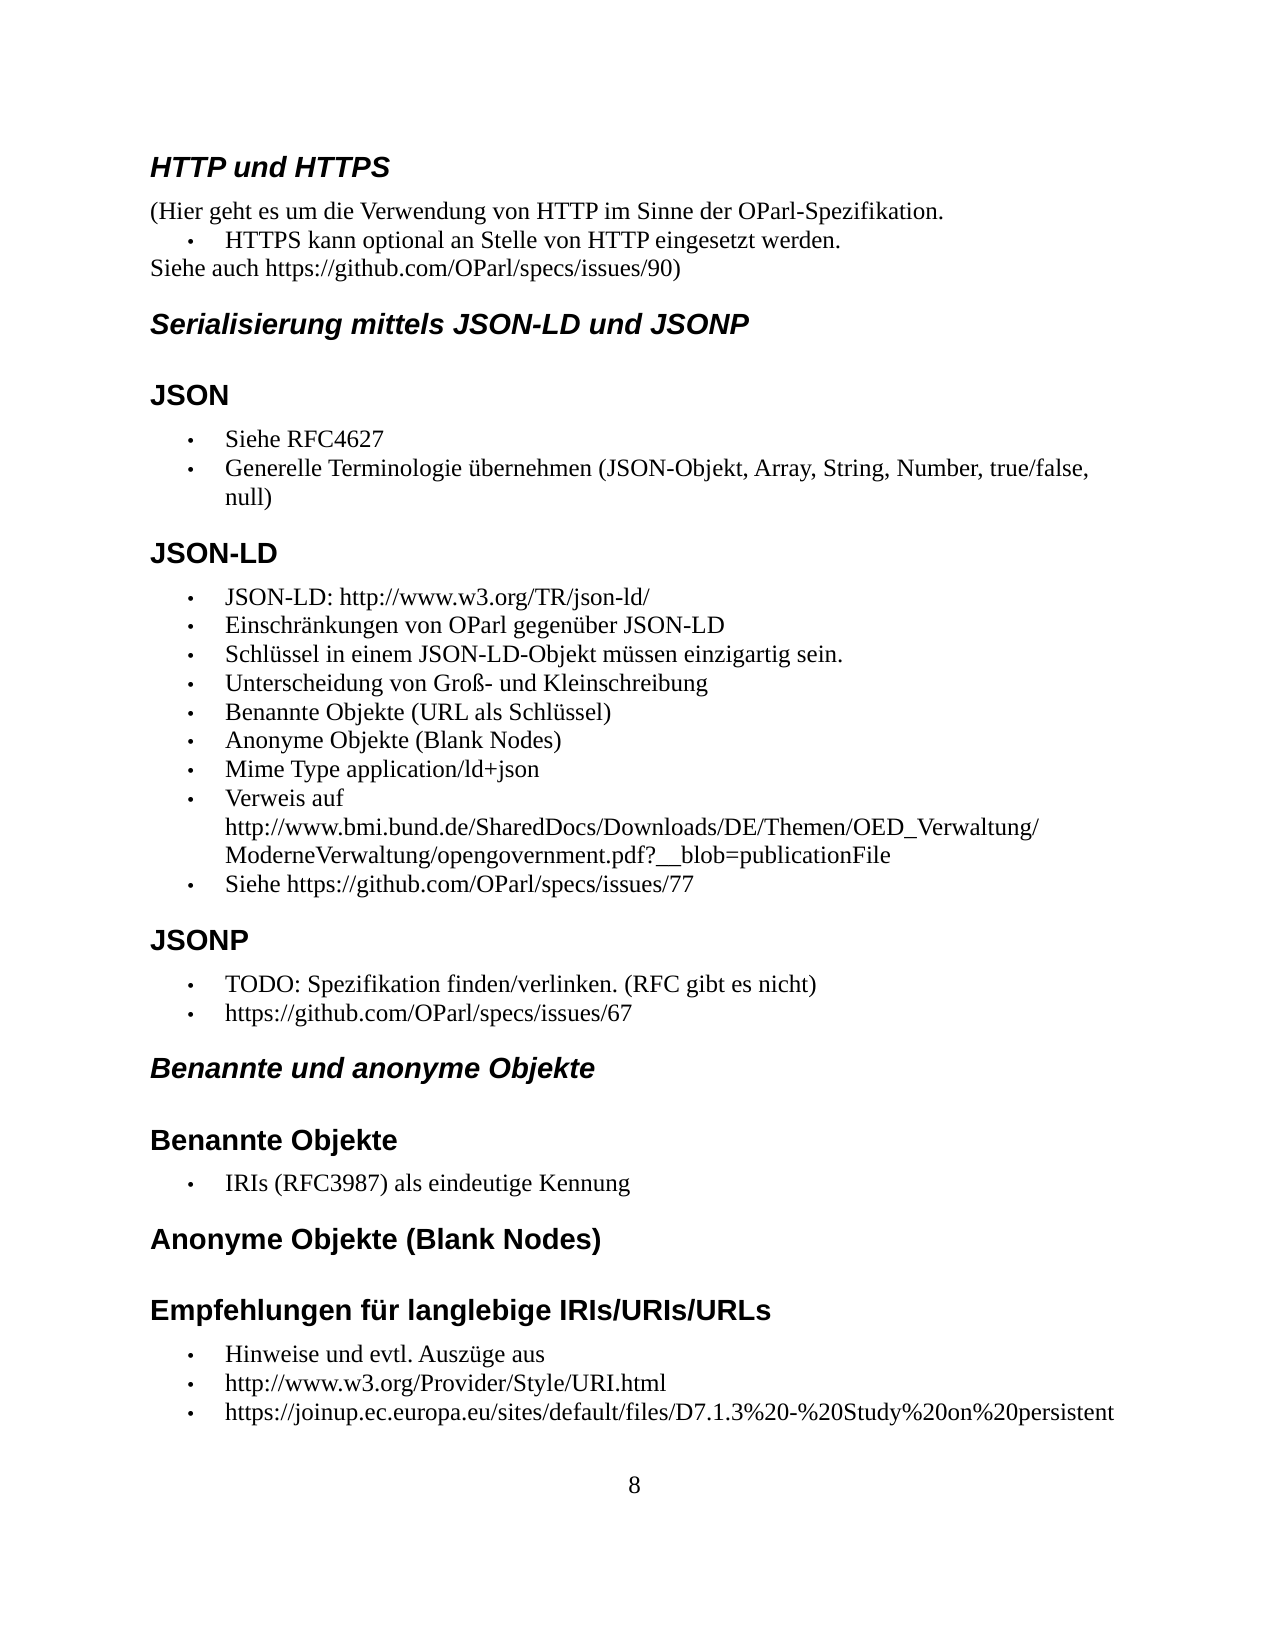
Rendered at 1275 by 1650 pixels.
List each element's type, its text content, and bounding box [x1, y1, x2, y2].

subtitle JSONP [150, 923, 1125, 956]
list Hinweise und evtl. Auszüge aus [187, 1339, 1125, 1368]
list Generelle Terminologie übernehmen (JSON-Objekt, Array, String, Number, true/false, null) [187, 453, 1125, 511]
text (Hier geht es um die Verwendung von HTTP im Sinne der OParl-Spezifikation. [150, 196, 1125, 225]
list http://www.w3.org/Provider/Style/URI.html [187, 1368, 1125, 1397]
list HTTPS kann optional an Stelle von HTTP eingesetzt werden. [187, 225, 1125, 253]
list Siehe https://github.com/OParl/specs/issues/77 [187, 869, 1125, 898]
list Siehe RFC4627 [187, 424, 1125, 453]
subtitle Benannte und anonyme Objekte [150, 1051, 1125, 1085]
subtitle Benannte Objekte [150, 1122, 1125, 1156]
list IRIs (RFC3987) als eindeutige Kennung [187, 1168, 1125, 1197]
subtitle Empfehlungen für langlebige IRIs/URIs/URLs [150, 1293, 1125, 1327]
list JSON-LD: http://www.w3.org/TR/json-ld/ [187, 582, 1125, 610]
list Benannte Objekte (URL als Schlüssel) [187, 697, 1125, 725]
list Verweis auf http://www.bmi.bund.de/SharedDocs/Downloads/DE/Themen/OED_Verwaltung/ModerneVerwaltung/opengovernment.pdf?__blob=publicationFile [187, 783, 1125, 869]
list https://github.com/OParl/specs/issues/67 [187, 998, 1125, 1026]
subtitle JSON [150, 378, 1125, 412]
list Schlüssel in einem JSON-LD-Objekt müssen einzigartig sein. [187, 639, 1125, 668]
list Anonyme Objekte (Blank Nodes) [187, 725, 1125, 754]
subtitle HTTP und HTTPS [150, 150, 1125, 183]
list TODO: Spezifikation finden/verlinken. (RFC gibt es nicht) [187, 969, 1125, 998]
text Siehe auch https://github.com/OParl/specs/issues/90) [150, 253, 1125, 282]
subtitle Anonyme Objekte (Blank Nodes) [150, 1222, 1125, 1256]
subtitle JSON-LD [150, 536, 1125, 569]
list Einschränkungen von OParl gegenüber JSON-LD [187, 610, 1125, 639]
subtitle Serialisierung mittels JSON-LD und JSONP [150, 307, 1125, 341]
list Mime Type application/ld+json [187, 754, 1125, 783]
list Unterscheidung von Groß- und Kleinschreibung [187, 668, 1125, 697]
list https://joinup.ec.europa.eu/sites/default/files/D7.1.3%20-%20Study%20on%20persistent [187, 1397, 1125, 1426]
